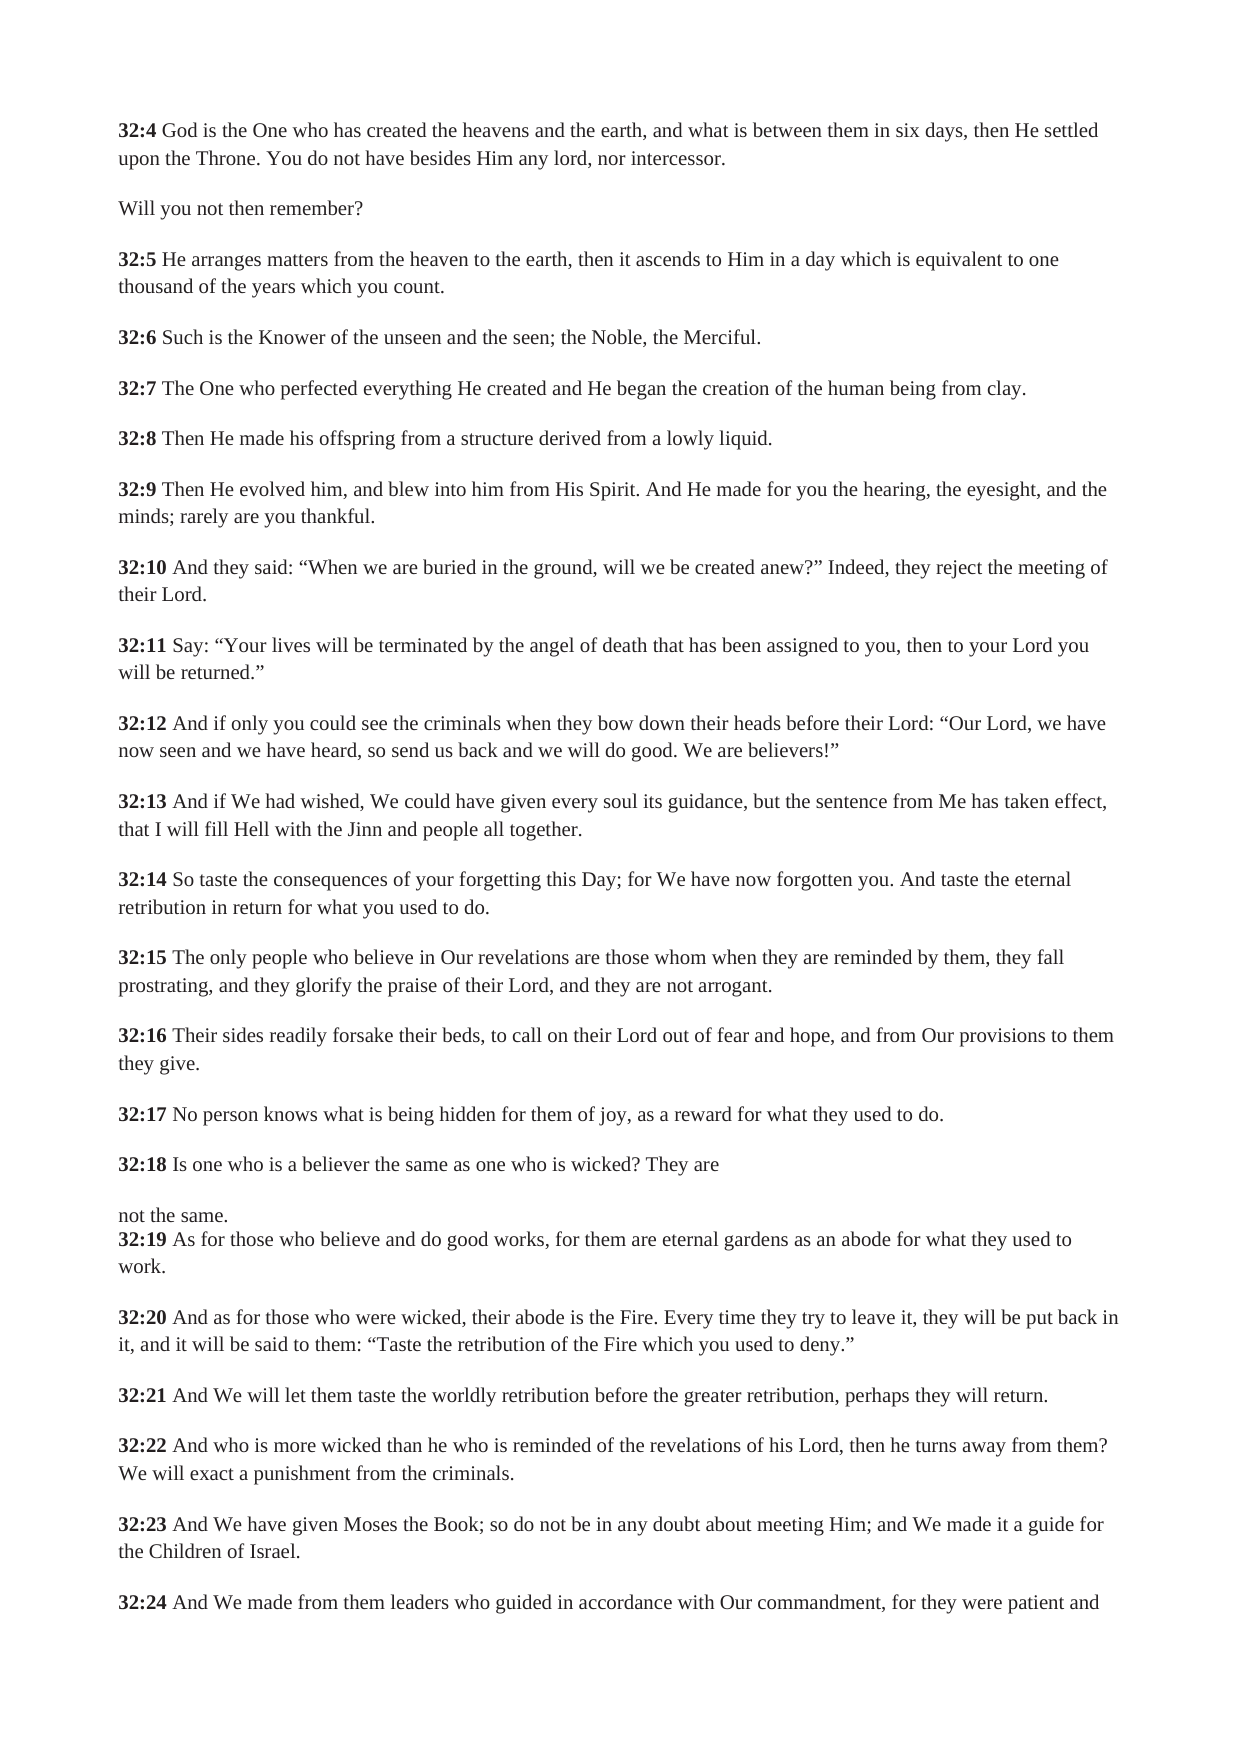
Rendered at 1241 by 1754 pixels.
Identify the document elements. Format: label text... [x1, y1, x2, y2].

text 32:21 And We will let them taste the worldly retribution before the greater retribution, perhaps they will return. [118, 1383, 1122, 1407]
text 32:16 Their sides readily forsake their beds, to call on their Lord out of fear and hope, and from Our provisions to them they give. [118, 1023, 1122, 1075]
text 32:12 And if only you could see the criminals when they bow down their heads before their Lord: “Our Lord, we have now seen and we have heard, so send us back and we will do good. We are believers!” [118, 711, 1122, 762]
text 32:19 As for those who believe and do good works, for them are eternal gardens as an abode for what they used to work. [118, 1227, 1122, 1278]
text 32:15 The only people who believe in Our revelations are those whom when they are reminded by them, they fall prostrating, and they glorify the praise of their Lord, and they are not arrogant. [118, 945, 1122, 997]
text 32:24 And We made from them leaders who guided in accordance with Our commandment, for they were patient and [118, 1589, 1122, 1614]
text 32:17 No person knows what is being hidden for them of joy, as a reward for what they used to do. [118, 1101, 1122, 1126]
text not the same. [118, 1202, 1122, 1227]
text 32:5 He arranges matters from the heaven to the earth, then it ascends to Him in a day which is equivalent to one thousand of the years which you count. [118, 247, 1122, 298]
text Will you not then remember? [118, 196, 1122, 220]
text 32:7 The One who perfected everything He created and He began the creation of the human being from clay. [118, 375, 1122, 399]
text 32:10 And they said: “When we are buried in the ground, will we be created anew?” Indeed, they reject the meeting of their Lord. [118, 554, 1122, 606]
text 32:18 Is one who is a believer the same as one who is wicked? They are [118, 1152, 1122, 1176]
text 32:13 And if We had wished, We could have given every soul its guidance, but the sentence from Me has taken effect, that I will fill Hell with the Jinn and people all together. [118, 789, 1122, 841]
text 32:9 Then He evolved him, and blew into him from His Spirit. And He made for you the hearing, the eyesight, and the minds; rarely are you thankful. [118, 476, 1122, 528]
text 32:23 And We have given Moses the Book; so do not be in any doubt about meeting Him; and We made it a guide for the Children of Israel. [118, 1511, 1122, 1563]
text 32:22 And who is more wicked than he who is reminded of the revelations of his Lord, then he turns away from them? We will exact a punishment from the criminals. [118, 1433, 1122, 1485]
text 32:4 God is the One who has created the heavens and the earth, and what is between them in six days, then He settled upon the Throne. You do not have besides Him any lord, nor intercessor. [118, 118, 1122, 170]
text 32:20 And as for those who were wicked, their abode is the Fire. Every time they try to leave it, they will be put back in it, and it will be said to them: “Taste the retribution of the Fire which you used to deny.” [118, 1305, 1122, 1356]
text 32:6 Such is the Knower of the unseen and the seen; the Noble, the Merciful. [118, 325, 1122, 349]
text 32:14 So taste the consequences of your forgetting this Day; for We have now forgotten you. And taste the eternal retribution in return for what you used to do. [118, 867, 1122, 919]
text 32:8 Then He made his offspring from a structure derived from a lowly liquid. [118, 426, 1122, 450]
text 32:11 Say: “Your lives will be terminated by the angel of death that has been assigned to you, then to your Lord you will be returned.” [118, 633, 1122, 684]
